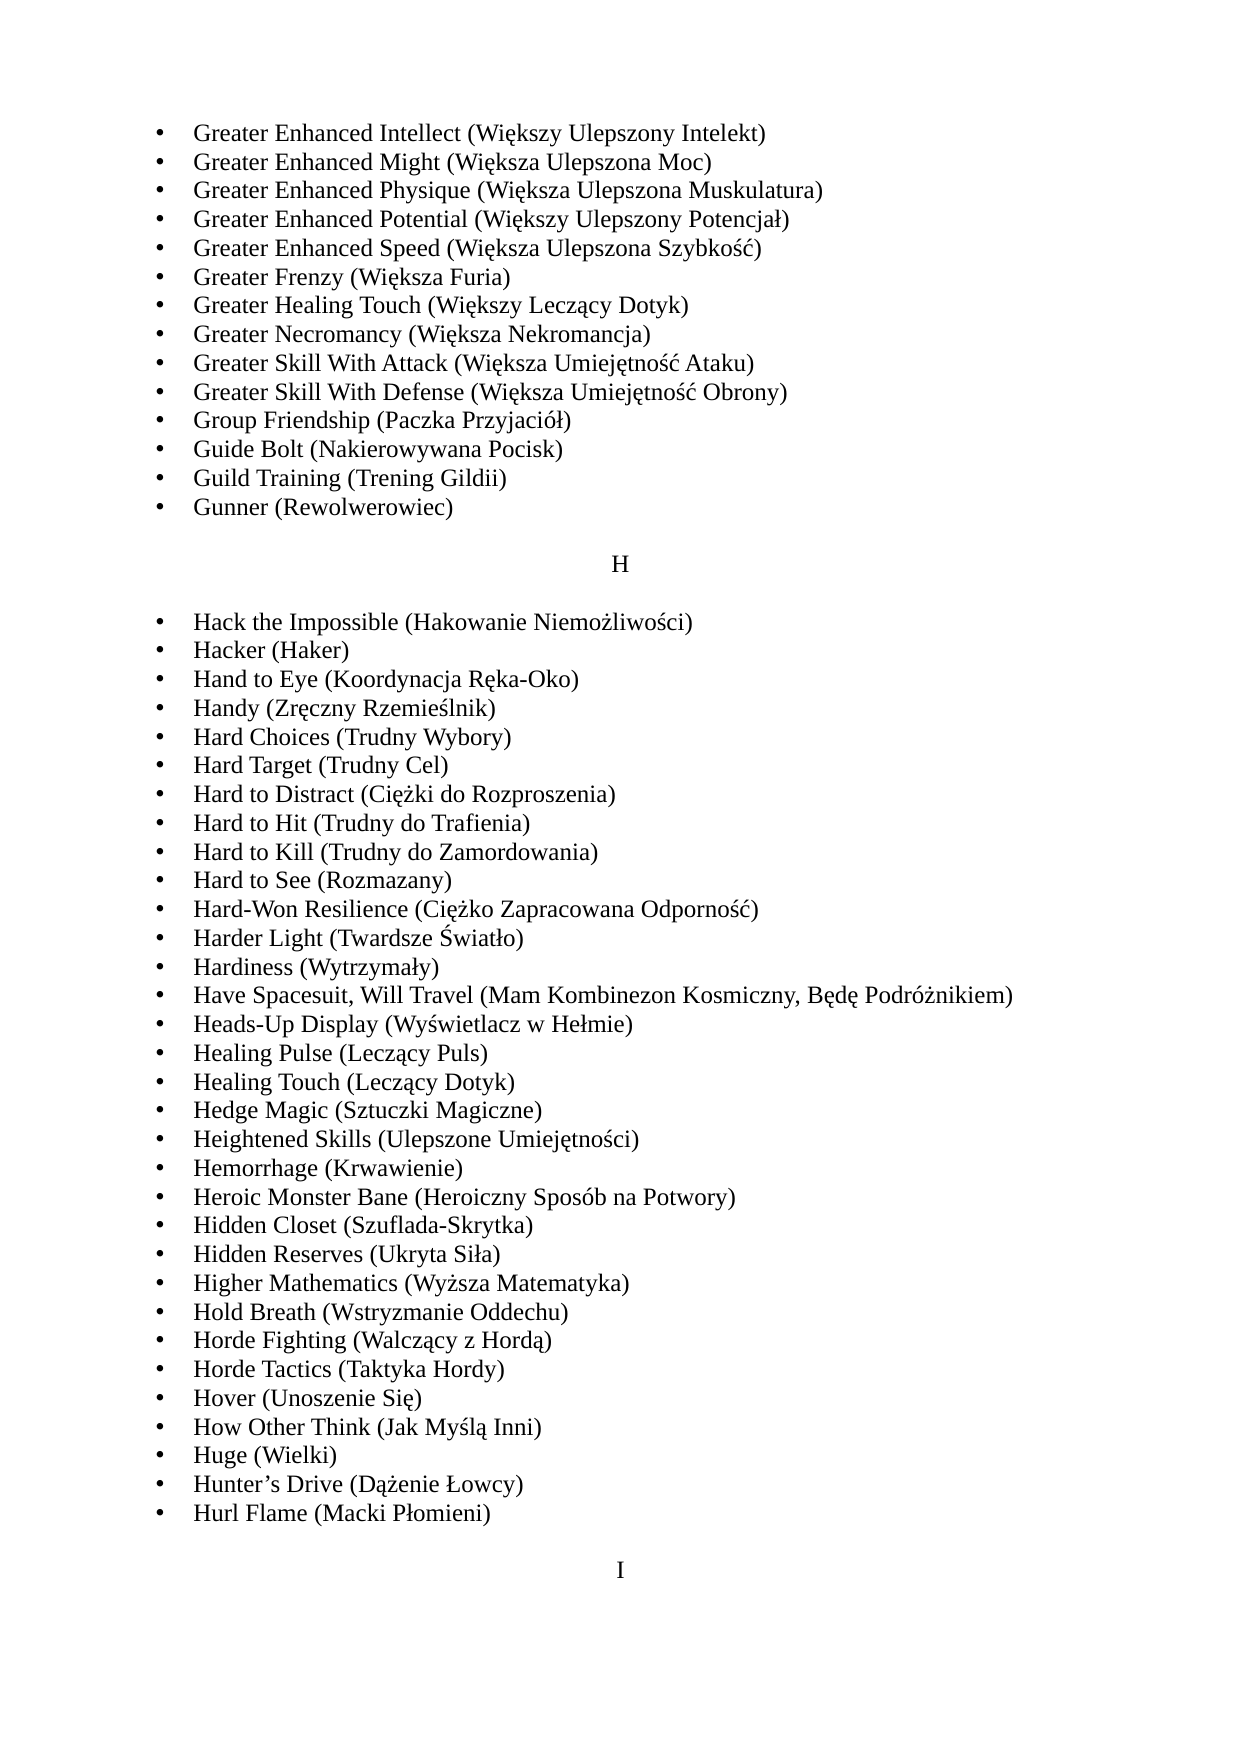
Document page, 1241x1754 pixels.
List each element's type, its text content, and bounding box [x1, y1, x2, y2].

list Have Spacesuit, Will Travel (Mam Kombinezon Kosmiczny, Będę Podróżnikiem) [156, 981, 1122, 1009]
list Hard to Kill (Trudny do Zamordowania) [156, 837, 1122, 866]
list Greater Necromancy (Większa Nekromancja) [156, 319, 1122, 348]
list Hack the Impossible (Hakowanie Niemożliwości) [156, 607, 1122, 636]
list Greater Skill With Defense (Większa Umiejętność Obrony) [156, 377, 1122, 406]
list Heroic Monster Bane (Heroiczny Sposób na Potwory) [156, 1182, 1122, 1211]
list Huge (Wielki) [156, 1441, 1122, 1469]
list Hidden Reserves (Ukryta Siła) [156, 1239, 1122, 1268]
list Hard to See (Rozmazany) [156, 866, 1122, 894]
list Greater Frenzy (Większa Furia) [156, 262, 1122, 291]
text H [118, 549, 1122, 578]
list Hardiness (Wytrzymały) [156, 952, 1122, 981]
list Horde Fighting (Walczący z Hordą) [156, 1326, 1122, 1354]
list Guide Bolt (Nakierowywana Pocisk) [156, 434, 1122, 463]
list Healing Touch (Leczący Dotyk) [156, 1067, 1122, 1096]
list Heads-Up Display (Wyświetlacz w Hełmie) [156, 1009, 1122, 1038]
text I [118, 1556, 1122, 1584]
list Heightened Skills (Ulepszone Umiejętności) [156, 1124, 1122, 1153]
list Greater Enhanced Intellect (Większy Ulepszony Intelekt) [156, 118, 1122, 147]
list Hard to Distract (Ciężki do Rozproszenia) [156, 779, 1122, 808]
list Gunner (Rewolwerowiec) [156, 492, 1122, 521]
list Handy (Zręczny Rzemieślnik) [156, 693, 1122, 722]
list Greater Enhanced Speed (Większa Ulepszona Szybkość) [156, 233, 1122, 262]
list Hacker (Haker) [156, 636, 1122, 664]
list Hunter’s Drive (Dążenie Łowcy) [156, 1469, 1122, 1498]
list Greater Skill With Attack (Większa Umiejętność Ataku) [156, 348, 1122, 377]
list Hard Target (Trudny Cel) [156, 751, 1122, 779]
list Hand to Eye (Koordynacja Ręka-Oko) [156, 664, 1122, 693]
list Group Friendship (Paczka Przyjaciół) [156, 406, 1122, 434]
list Greater Enhanced Might (Większa Ulepszona Moc) [156, 147, 1122, 176]
list Hurl Flame (Macki Płomieni) [156, 1498, 1122, 1527]
list Healing Pulse (Leczący Puls) [156, 1038, 1122, 1067]
list Greater Enhanced Physique (Większa Ulepszona Muskulatura) [156, 176, 1122, 204]
list Hedge Magic (Sztuczki Magiczne) [156, 1096, 1122, 1124]
list Hold Breath (Wstryzmanie Oddechu) [156, 1297, 1122, 1326]
list Hidden Closet (Szuflada-Skrytka) [156, 1211, 1122, 1239]
list Hemorrhage (Krwawienie) [156, 1153, 1122, 1182]
list Guild Training (Trening Gildii) [156, 463, 1122, 492]
list Horde Tactics (Taktyka Hordy) [156, 1354, 1122, 1383]
list Hard to Hit (Trudny do Trafienia) [156, 808, 1122, 837]
list Hard Choices (Trudny Wybory) [156, 722, 1122, 751]
list Harder Light (Twardsze Światło) [156, 923, 1122, 952]
list Higher Mathematics (Wyższa Matematyka) [156, 1268, 1122, 1297]
list Hard-Won Resilience (Ciężko Zapracowana Odporność) [156, 894, 1122, 923]
list Hover (Unoszenie Się) [156, 1383, 1122, 1412]
list How Other Think (Jak Myślą Inni) [156, 1412, 1122, 1441]
list Greater Healing Touch (Większy Leczący Dotyk) [156, 291, 1122, 319]
list Greater Enhanced Potential (Większy Ulepszony Potencjał) [156, 204, 1122, 233]
